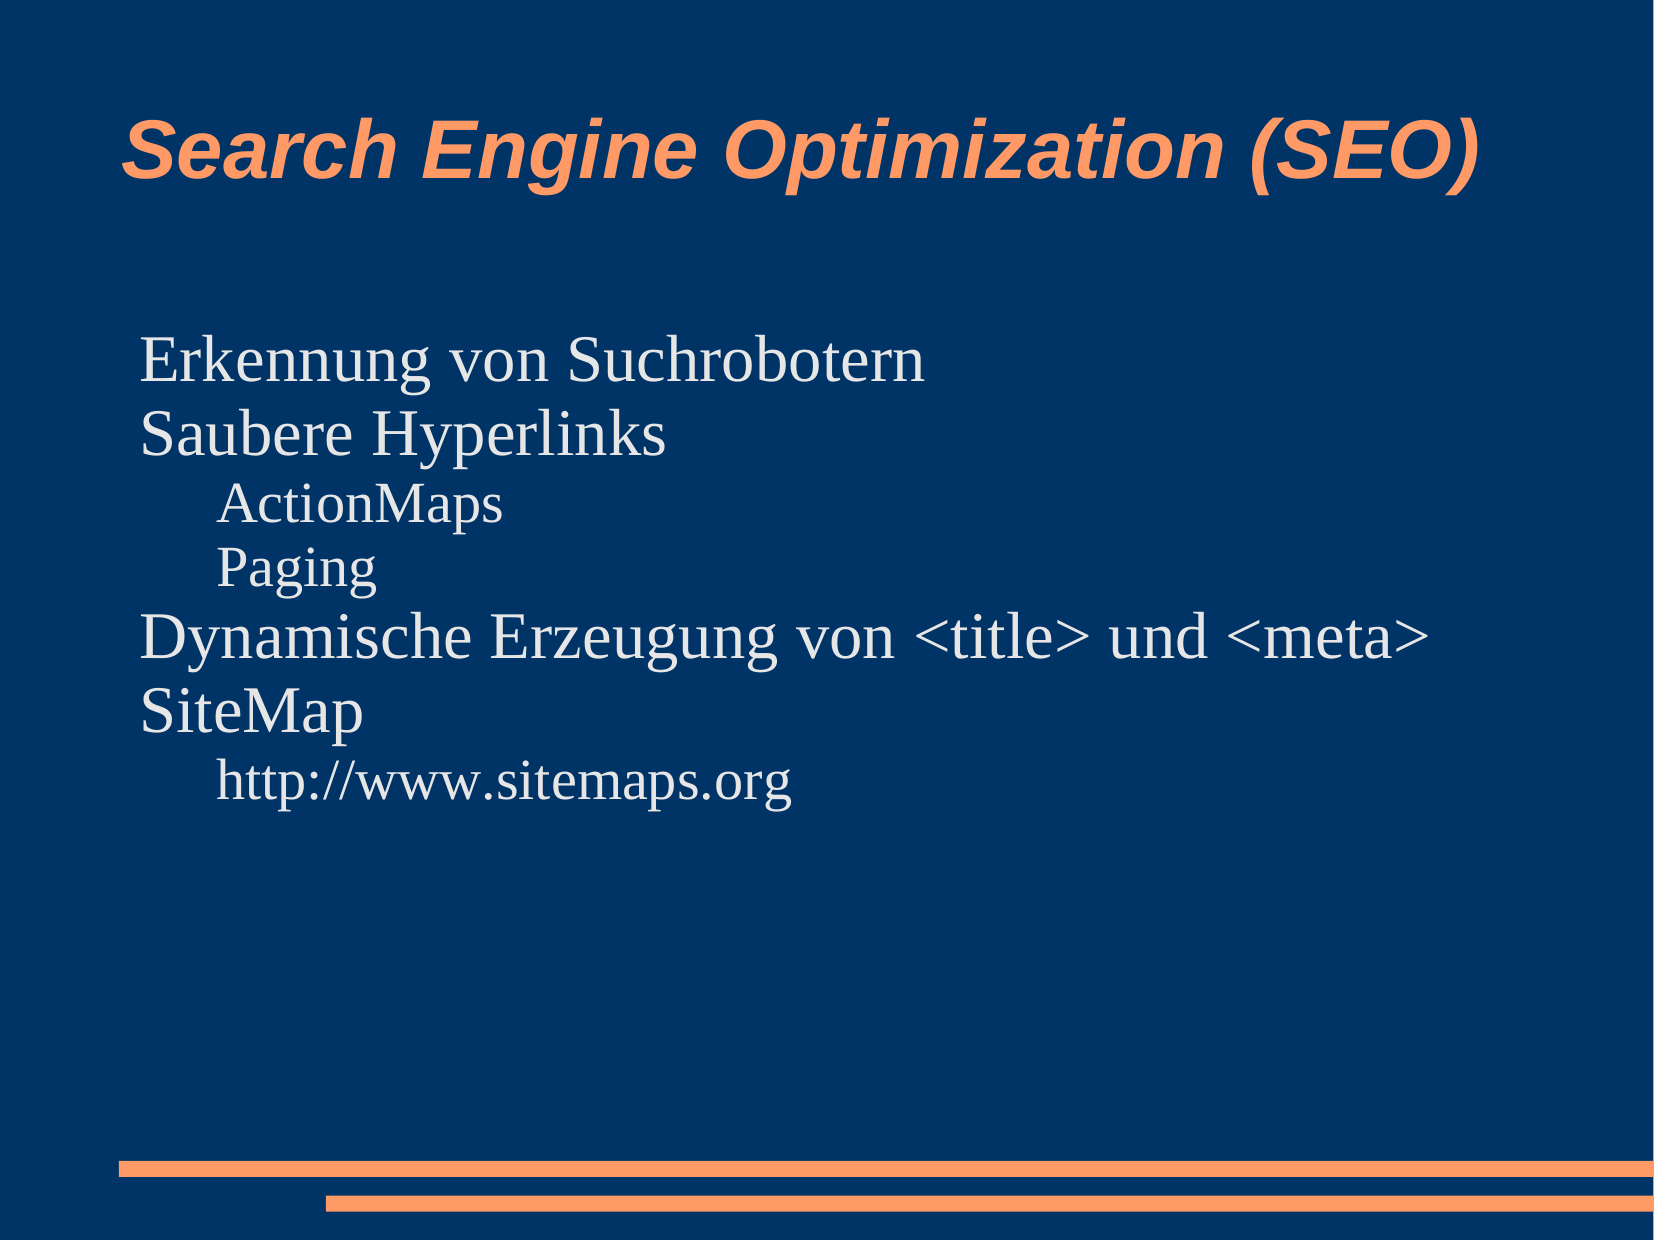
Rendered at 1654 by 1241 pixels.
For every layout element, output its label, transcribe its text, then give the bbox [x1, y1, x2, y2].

list Erkennung von Suchrobotern Saubere Hyperlinks ActionMaps Paging Dynamische Erzeugung von <title> und <meta> SiteMap http://www.sitemaps.org [121, 322, 1561, 1118]
title Search Engine Optimization (SEO) [121, 46, 1534, 254]
